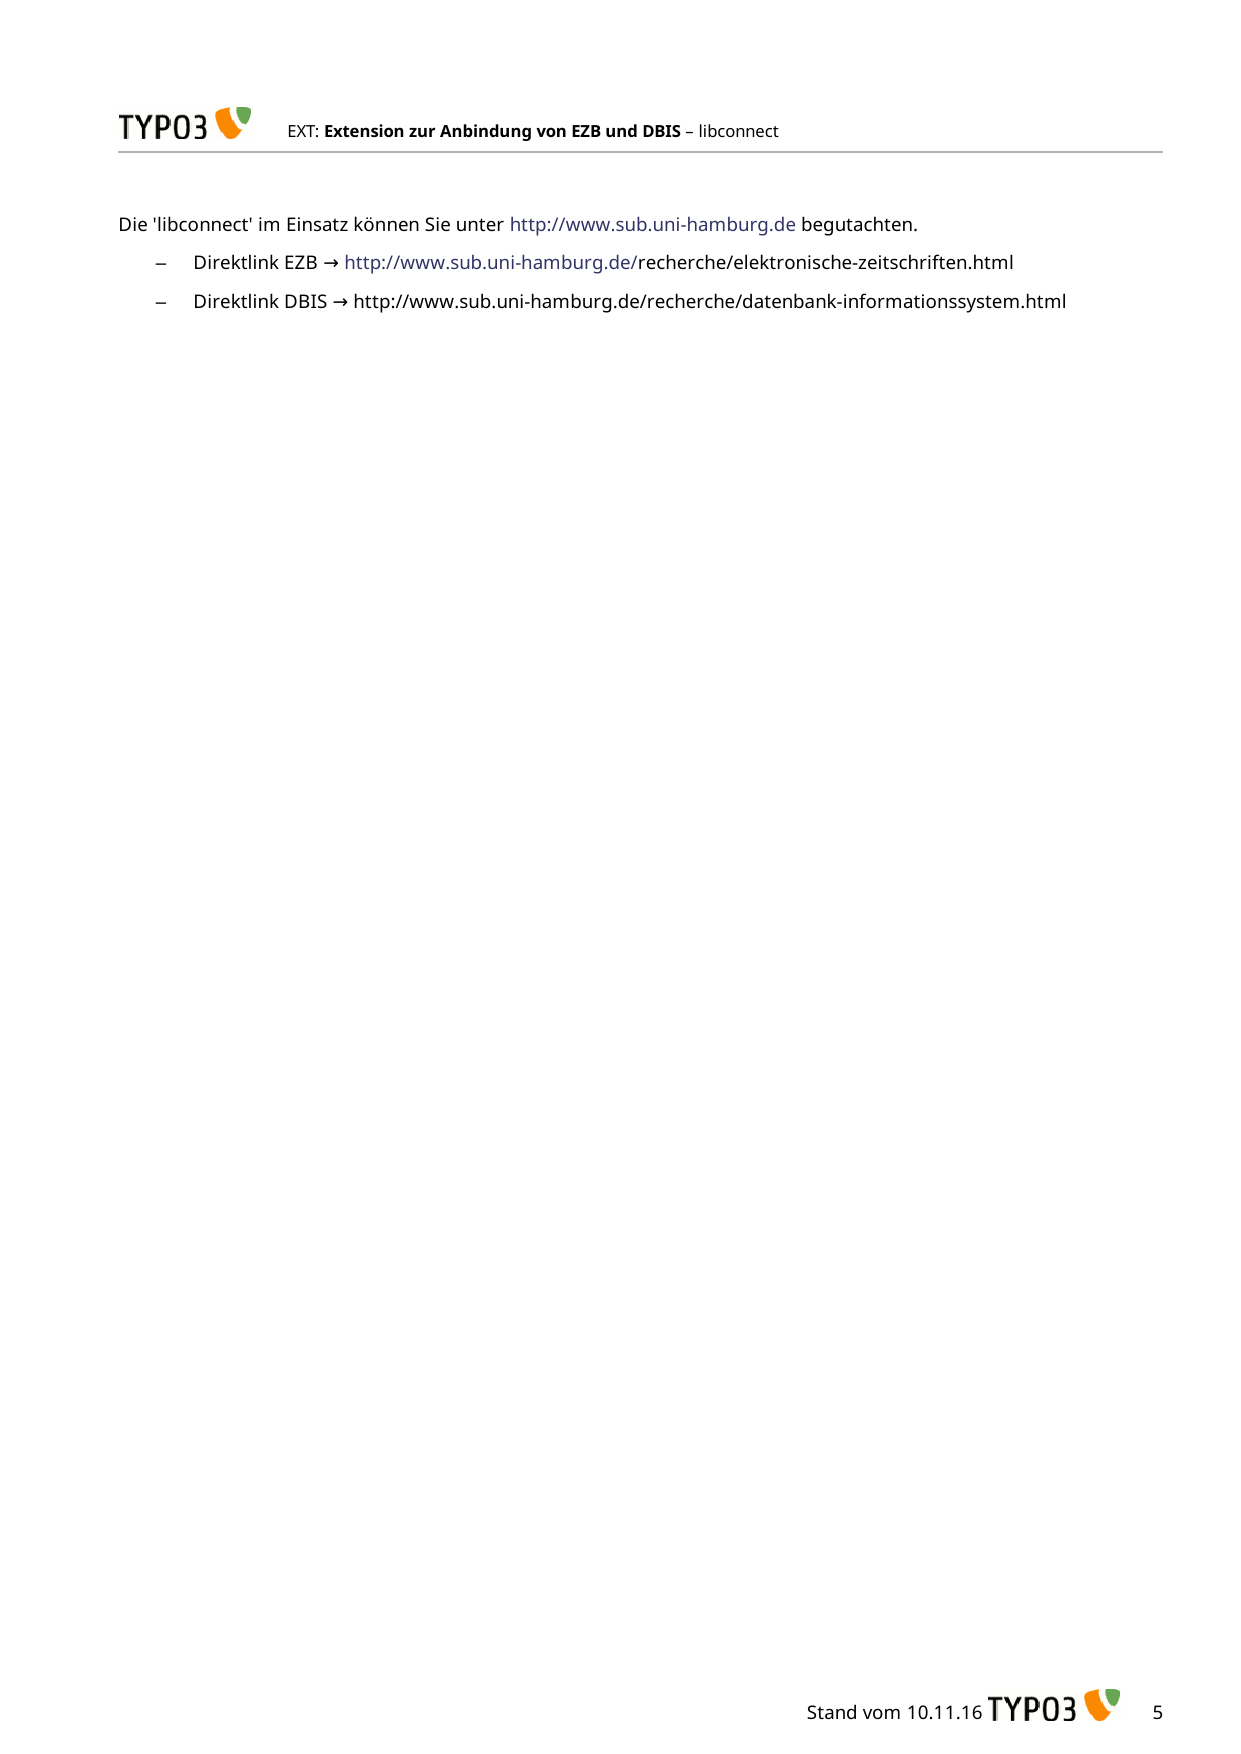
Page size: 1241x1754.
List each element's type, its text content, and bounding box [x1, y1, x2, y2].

list Direktlink DBIS → http://www.sub.uni-hamburg.de/recherche/datenbank-informationssystem.html [156, 287, 1163, 313]
picture [987, 1688, 1123, 1721]
list Direktlink EZB → http://www.sub.uni-hamburg.de/recherche/elektronische-zeitschriften.html [156, 249, 1163, 275]
picture [118, 106, 254, 139]
subtitle Die 'libconnect' im Einsatz können Sie unter http://www.sub.uni-hamburg.de begutachten. [118, 211, 1163, 237]
